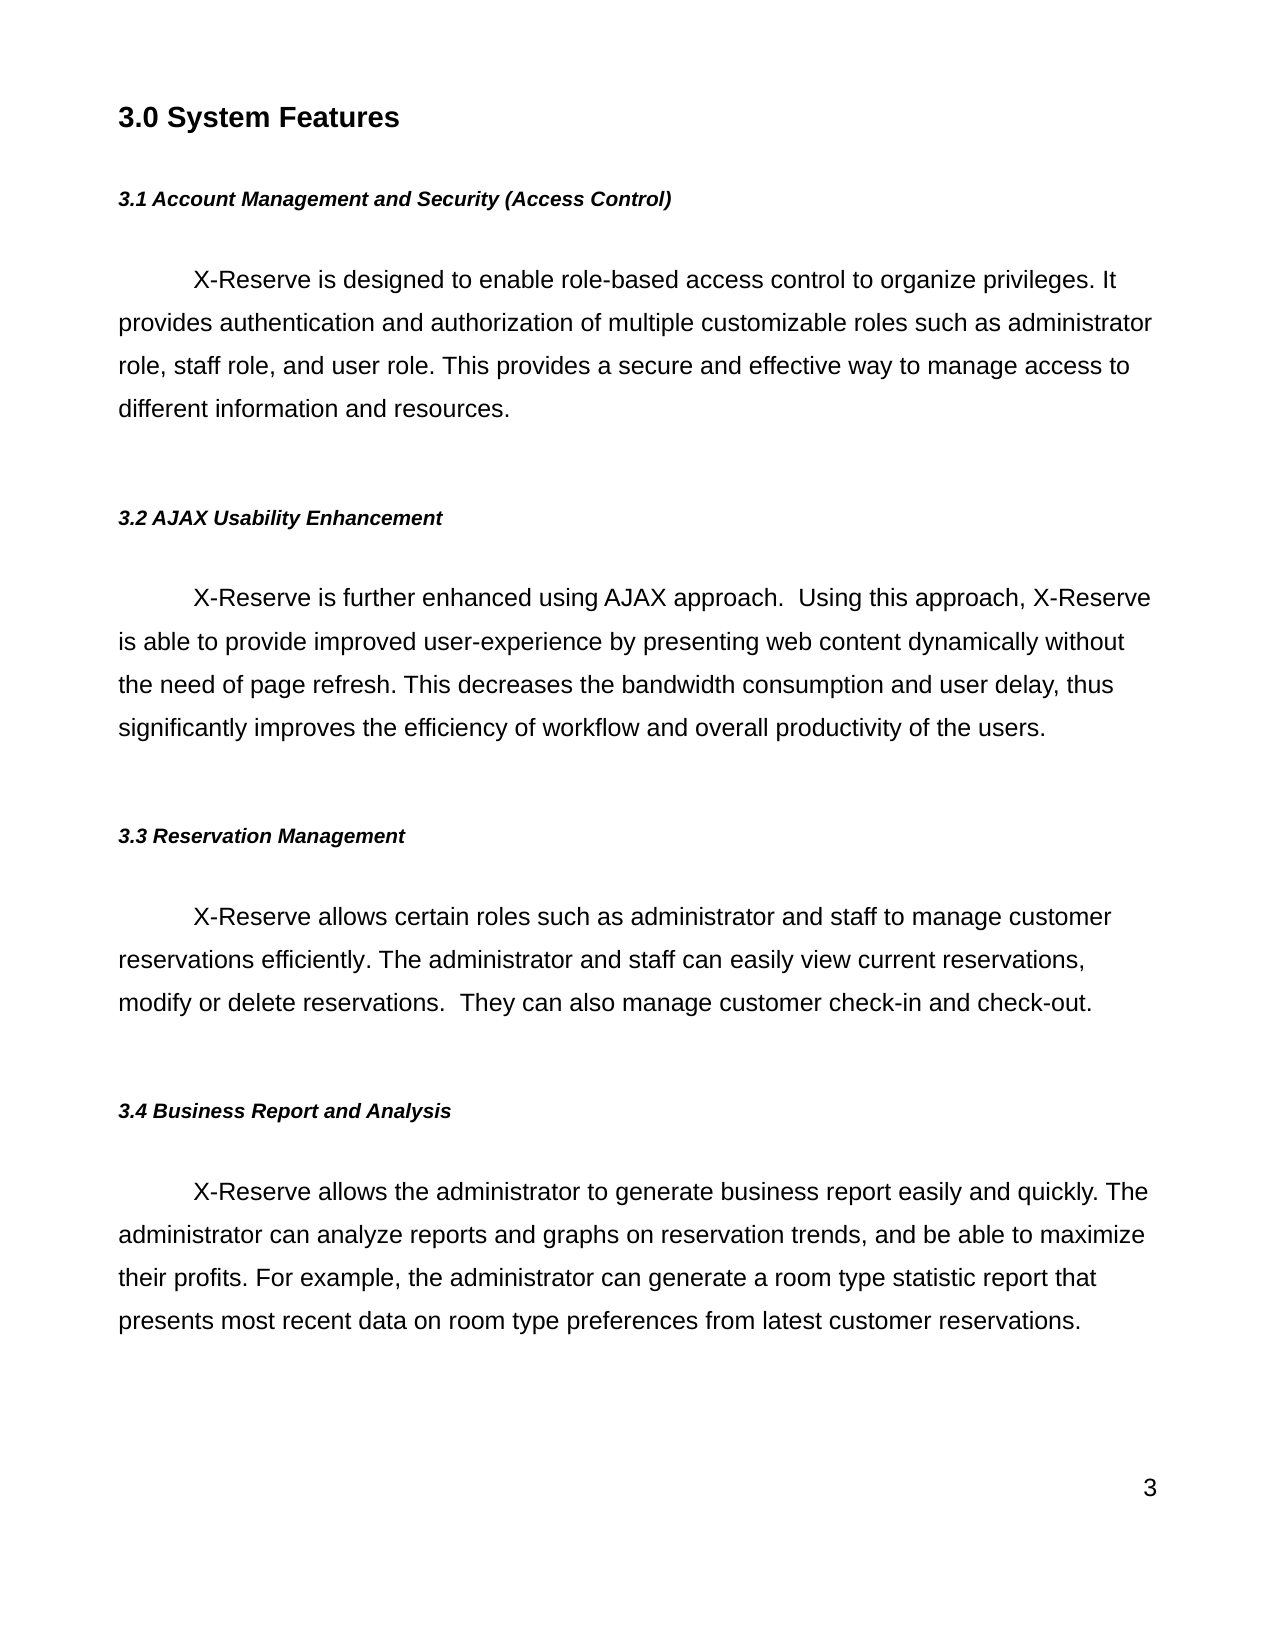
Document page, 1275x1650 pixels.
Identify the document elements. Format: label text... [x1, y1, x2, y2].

text 3.2 AJAX Usability Enhancement [118, 506, 1157, 529]
text X-Reserve is further enhanced using AJAX approach. Using this approach, X-Reserve is able to provide improved user-experience by presenting web content dynamically without the need of page refresh. This decreases the bandwidth consumption and user delay, thus significantly improves the efficiency of workflow and overall productivity of the users. [118, 583, 1157, 741]
text 3.4 Business Report and Analysis [118, 1099, 1157, 1123]
text X-Reserve allows the administrator to generate business report easily and quickly. The administrator can analyze reports and graphs on reservation trends, and be able to maximize their profits. For example, the administrator can generate a room type statistic report that presents most recent data on room type preferences from latest customer reservations. [118, 1177, 1157, 1335]
text 3.3 Reservation Management [118, 824, 1157, 848]
text X-Reserve allows certain roles such as administrator and staff to manage customer reservations efficiently. The administrator and staff can easily view current reservations, modify or delete reservations. They can also manage customer check-in and check-out. [118, 902, 1157, 1017]
subtitle 3.0 System Features [118, 100, 1157, 133]
text 3.1 Account Management and Security (Access Control) [118, 187, 1157, 211]
text X-Reserve is designed to enable role-based access control to organize privileges. It provides authentication and authorization of multiple customizable roles such as administrator role, staff role, and user role. This provides a secure and effective way to manage access to different information and resources. [118, 265, 1157, 423]
